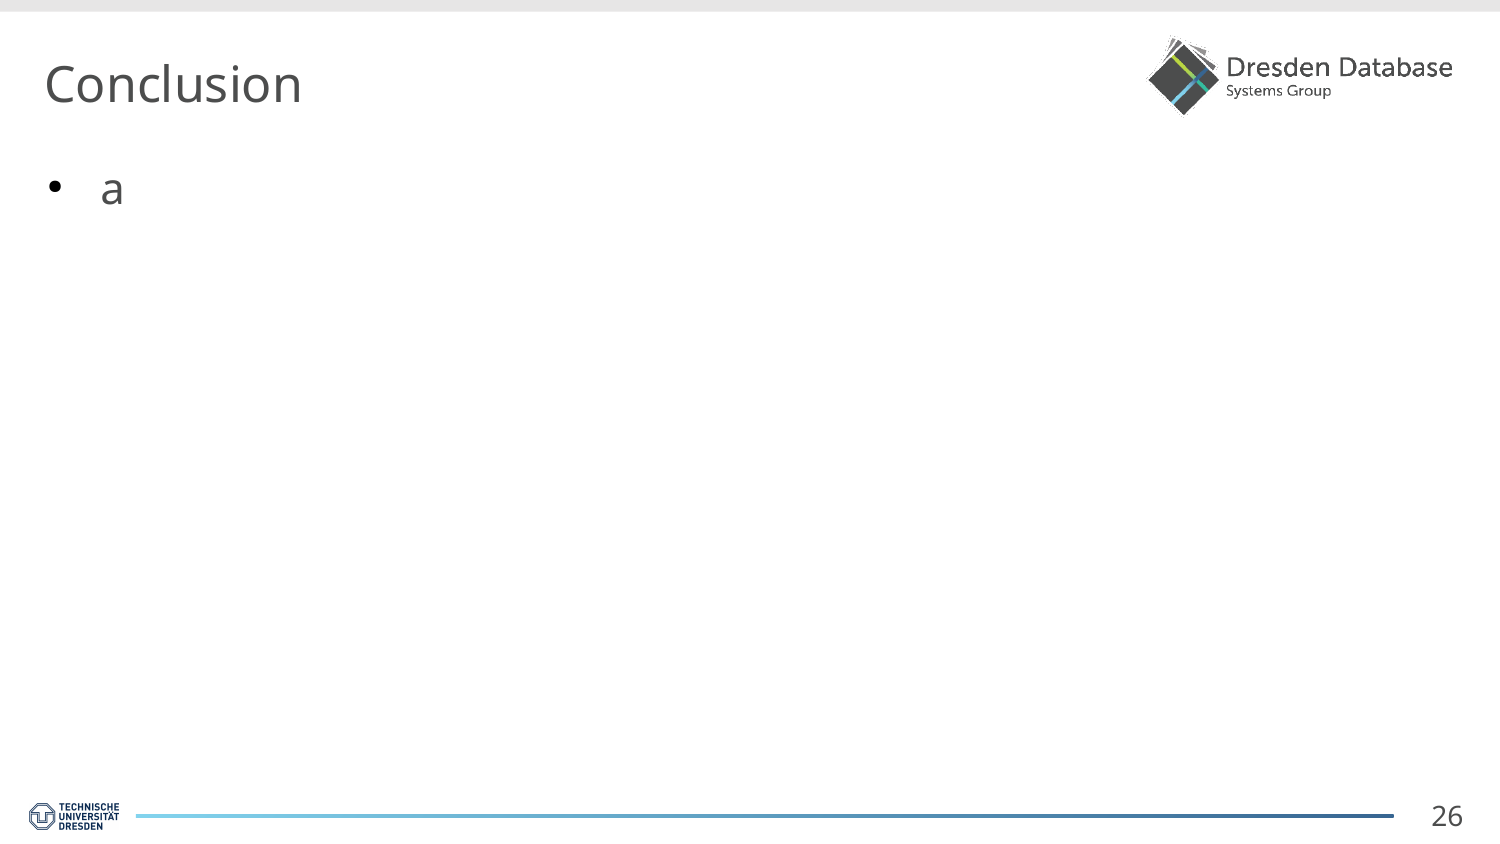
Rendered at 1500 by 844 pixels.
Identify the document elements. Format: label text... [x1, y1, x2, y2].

picture [1145, 35, 1453, 118]
picture [29, 803, 119, 830]
list a [29, 159, 1471, 780]
title Conclusion [29, 47, 1093, 118]
